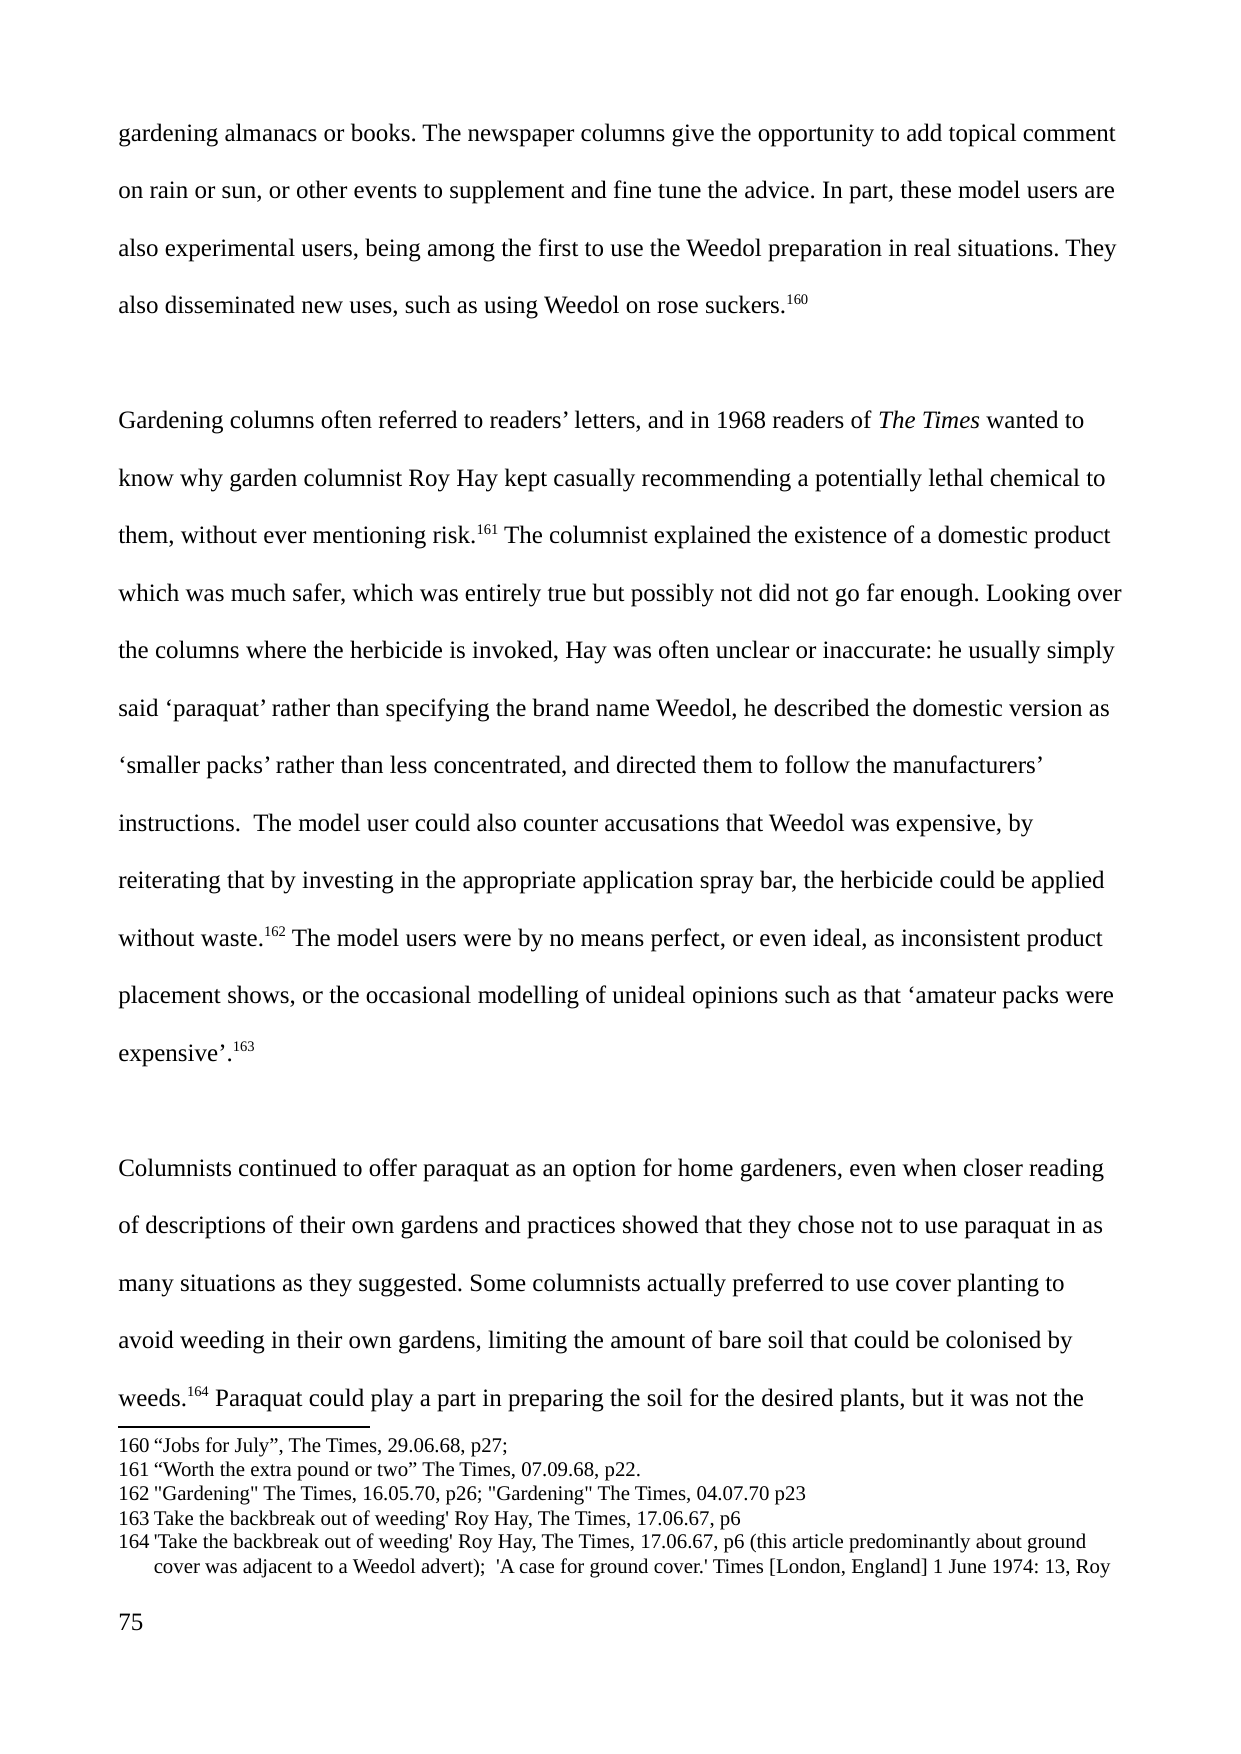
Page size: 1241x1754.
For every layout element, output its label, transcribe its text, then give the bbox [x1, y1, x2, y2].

text "Gardening" The Times, 16.05.70, p26; "Gardening" The Times, 04.07.70 p23 [118, 1481, 1122, 1505]
text 'Take the backbreak out of weeding' Roy Hay, The Times, 17.06.67, p6 (this article predominantly about ground cover was adjacent to a Weedol advert); 'A case for ground cover.' Times [London, England] 1 June 1974: 13, Roy [118, 1529, 1122, 1578]
text Take the backbreak out of weeding' Roy Hay, The Times, 17.06.67, p6 [118, 1505, 1122, 1529]
text “Jobs for July”, The Times, 29.06.68, p27; [118, 1433, 1122, 1457]
text Gardening columns often referred to readers’ letters, and in 1968 readers of The Times wanted to know why garden columnist Roy Hay kept casually recommending a potentially lethal chemical to them, without ever mentioning risk. The columnist explained the existence of a domestic product which was much safer, which was entirely true but possibly not did not go far enough. Looking over the columns where the herbicide is invoked, Hay was often unclear or inaccurate: he usually simply said ‘paraquat’ rather than specifying the brand name Weedol, he described the domestic version as ‘smaller packs’ rather than less concentrated, and directed them to follow the manufacturers’ instructions. The model user could also counter accusations that Weedol was expensive, by reiterating that by investing in the appropriate application spray bar, the herbicide could be applied without waste. The model users were by no means perfect, or even ideal, as inconsistent product placement shows, or the occasional modelling of unideal opinions such as that ‘amateur packs were expensive’. [118, 406, 1122, 1067]
text Columnists continued to offer paraquat as an option for home gardeners, even when closer reading of descriptions of their own gardens and practices showed that they chose not to use paraquat in as many situations as they suggested. Some columnists actually preferred to use cover planting to avoid weeding in their own gardens, limiting the amount of bare soil that could be colonised by weeds. Paraquat could play a part in preparing the soil for the desired plants, but it was not the [118, 1153, 1122, 1412]
text “Worth the extra pound or two” The Times, 07.09.68, p22. [118, 1457, 1122, 1481]
text gardening almanacs or books. The newspaper columns give the opportunity to add topical comment on rain or sun, or other events to supplement and fine tune the advice. In part, these model users are also experimental users, being among the first to use the Weedol preparation in real situations. They also disseminated new uses, such as using Weedol on rose suckers. [118, 118, 1122, 319]
